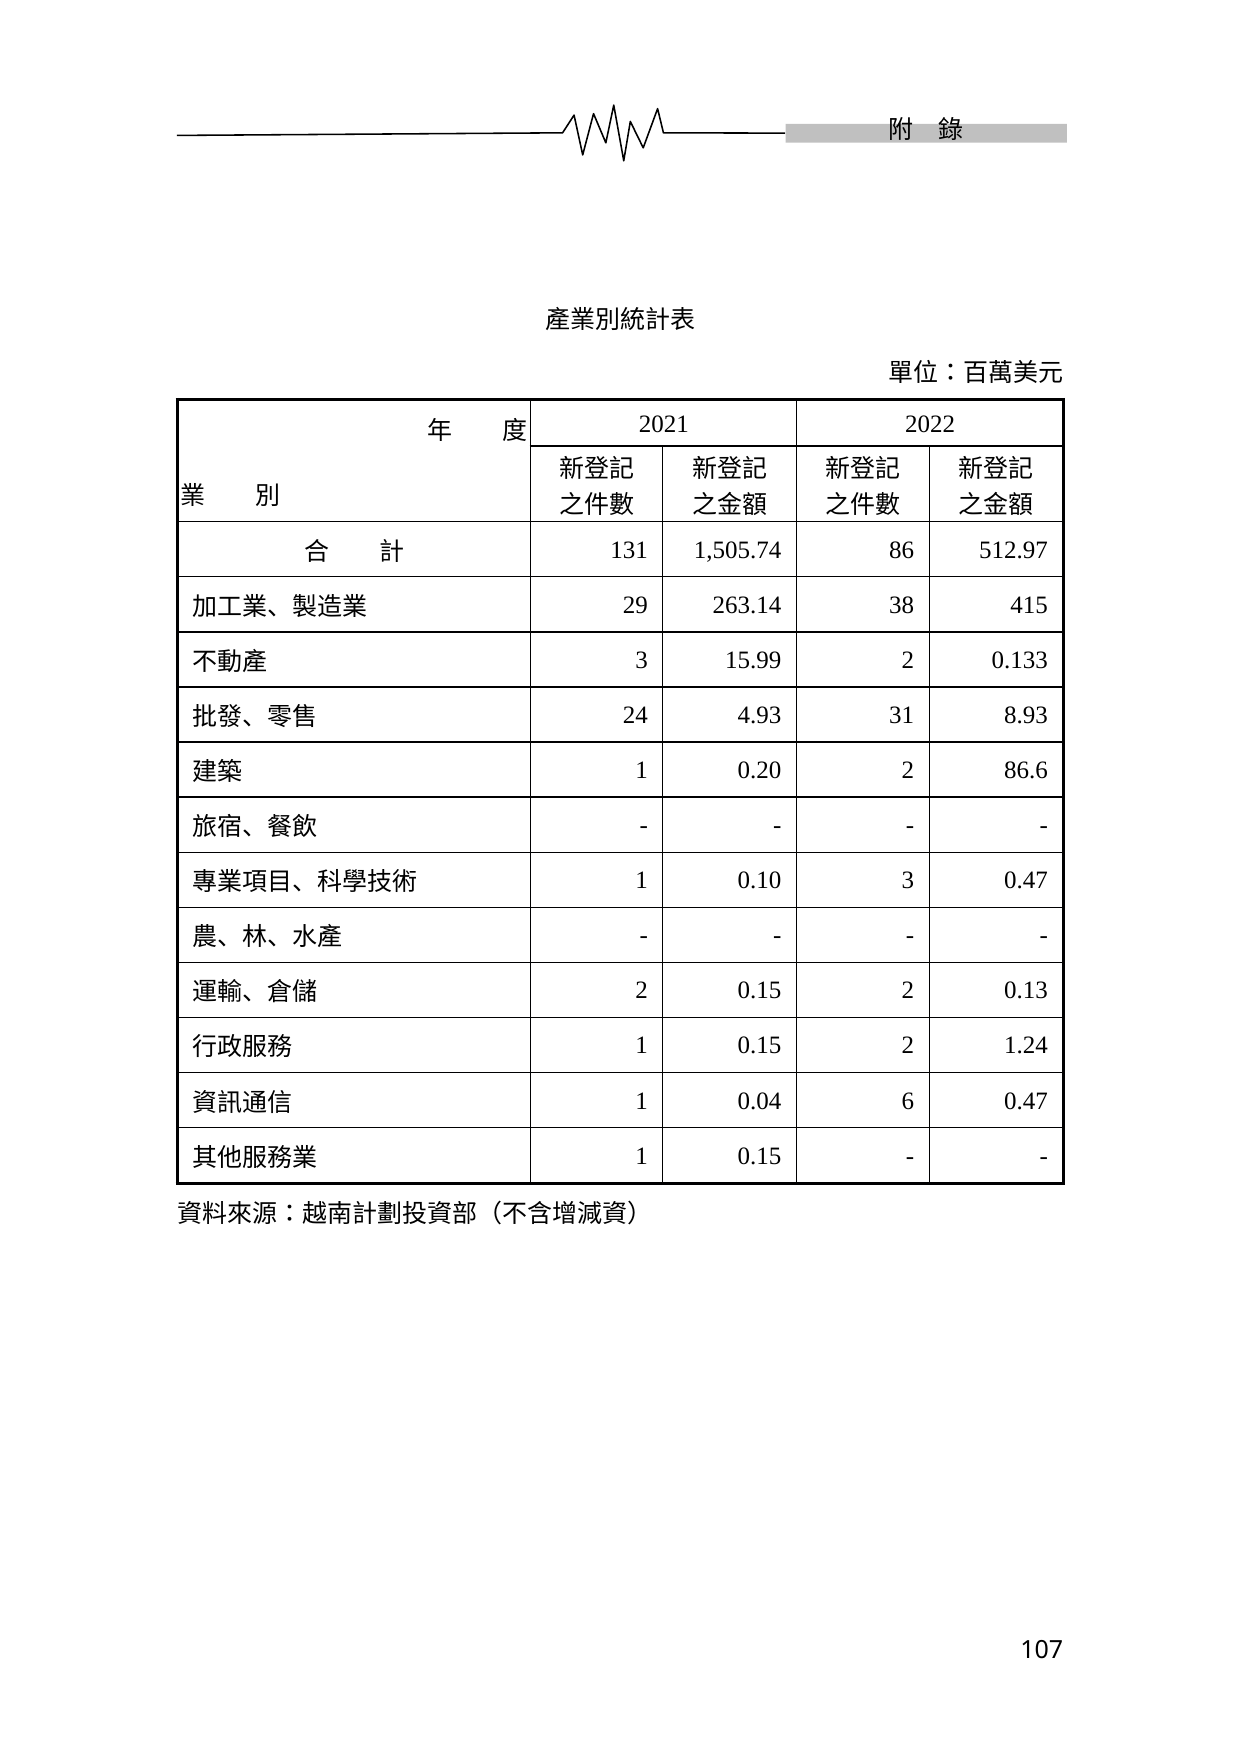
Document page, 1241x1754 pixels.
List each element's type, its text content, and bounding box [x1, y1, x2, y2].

table_cell 資訊通信 [179, 1073, 530, 1127]
table_cell 新登記 之件數 [797, 447, 929, 521]
table_cell 1.24 [930, 1018, 1062, 1072]
table_cell 4.93 [663, 688, 796, 741]
table_cell 6 [797, 1073, 929, 1127]
table_cell 0.15 [663, 1018, 796, 1072]
table_cell - [797, 908, 929, 962]
text 單位：百萬美元 [177, 344, 1063, 398]
table_cell - [930, 908, 1062, 962]
table_cell 農、林、水產 [179, 908, 530, 962]
text 資料來源：越南計劃投資部（不含增減資） [177, 1185, 1063, 1239]
table_cell 3 [797, 853, 929, 906]
table_cell 0.04 [663, 1073, 796, 1127]
table_cell 1 [531, 743, 662, 796]
table_cell - [531, 798, 662, 851]
table_cell 29 [531, 577, 662, 631]
table_cell 2 [797, 963, 929, 1017]
table_cell 批發、零售 [179, 688, 530, 741]
table_cell 新登記 之件數 [531, 447, 662, 521]
table_cell 1,505.74 [663, 522, 796, 576]
table_cell 旅宿、餐飲 [179, 798, 530, 851]
table_cell 263.14 [663, 577, 796, 631]
table_cell 415 [930, 577, 1062, 631]
table_cell - [531, 908, 662, 962]
table_cell 86 [797, 522, 929, 576]
table_header 2021 [531, 401, 796, 445]
table_cell - [930, 798, 1062, 851]
table_cell 新登記 之金額 [930, 447, 1062, 521]
table_cell 1 [531, 1073, 662, 1127]
text 產業別統計表 [177, 291, 1063, 344]
table_cell 1 [531, 853, 662, 906]
table_cell 新登記 之金額 [663, 447, 796, 521]
table_cell 2 [797, 633, 929, 686]
table_cell 0.10 [663, 853, 796, 906]
table_cell 31 [797, 688, 929, 741]
table_cell 86.6 [930, 743, 1062, 796]
table_cell 不動產 [179, 633, 530, 686]
table_cell 0.47 [930, 853, 1062, 906]
table_cell 15.99 [663, 633, 796, 686]
table_cell 其他服務業 [179, 1128, 530, 1182]
table_cell 24 [531, 688, 662, 741]
table_cell 合 計 [179, 522, 530, 576]
table_cell 2 [797, 743, 929, 796]
table_cell - [797, 798, 929, 851]
table_cell 專業項目、科學技術 [179, 853, 530, 906]
table_cell 建築 [179, 743, 530, 796]
table_cell 512.97 [930, 522, 1062, 576]
table_cell 0.20 [663, 743, 796, 796]
table_cell 運輸、倉儲 [179, 963, 530, 1017]
table_cell - [663, 908, 796, 962]
table_cell 0.47 [930, 1073, 1062, 1127]
table_cell 1 [531, 1018, 662, 1072]
table_cell - [930, 1128, 1062, 1182]
table_cell 1 [531, 1128, 662, 1182]
table_cell 0.15 [663, 1128, 796, 1182]
table_cell 2 [797, 1018, 929, 1072]
table_cell 行政服務 [179, 1018, 530, 1072]
table_cell 0.15 [663, 963, 796, 1017]
table_cell - [797, 1128, 929, 1182]
table_cell 3 [531, 633, 662, 686]
table_cell - [663, 798, 796, 851]
table_cell 2 [531, 963, 662, 1017]
table_cell 0.133 [930, 633, 1062, 686]
table_cell 38 [797, 577, 929, 631]
table_cell 加工業、製造業 [179, 577, 530, 631]
table_cell 0.13 [930, 963, 1062, 1017]
table_cell 131 [531, 522, 662, 576]
table_header 年 度 業 別 [179, 401, 530, 521]
table_cell 8.93 [930, 688, 1062, 741]
table_header 2022 [797, 401, 1062, 445]
